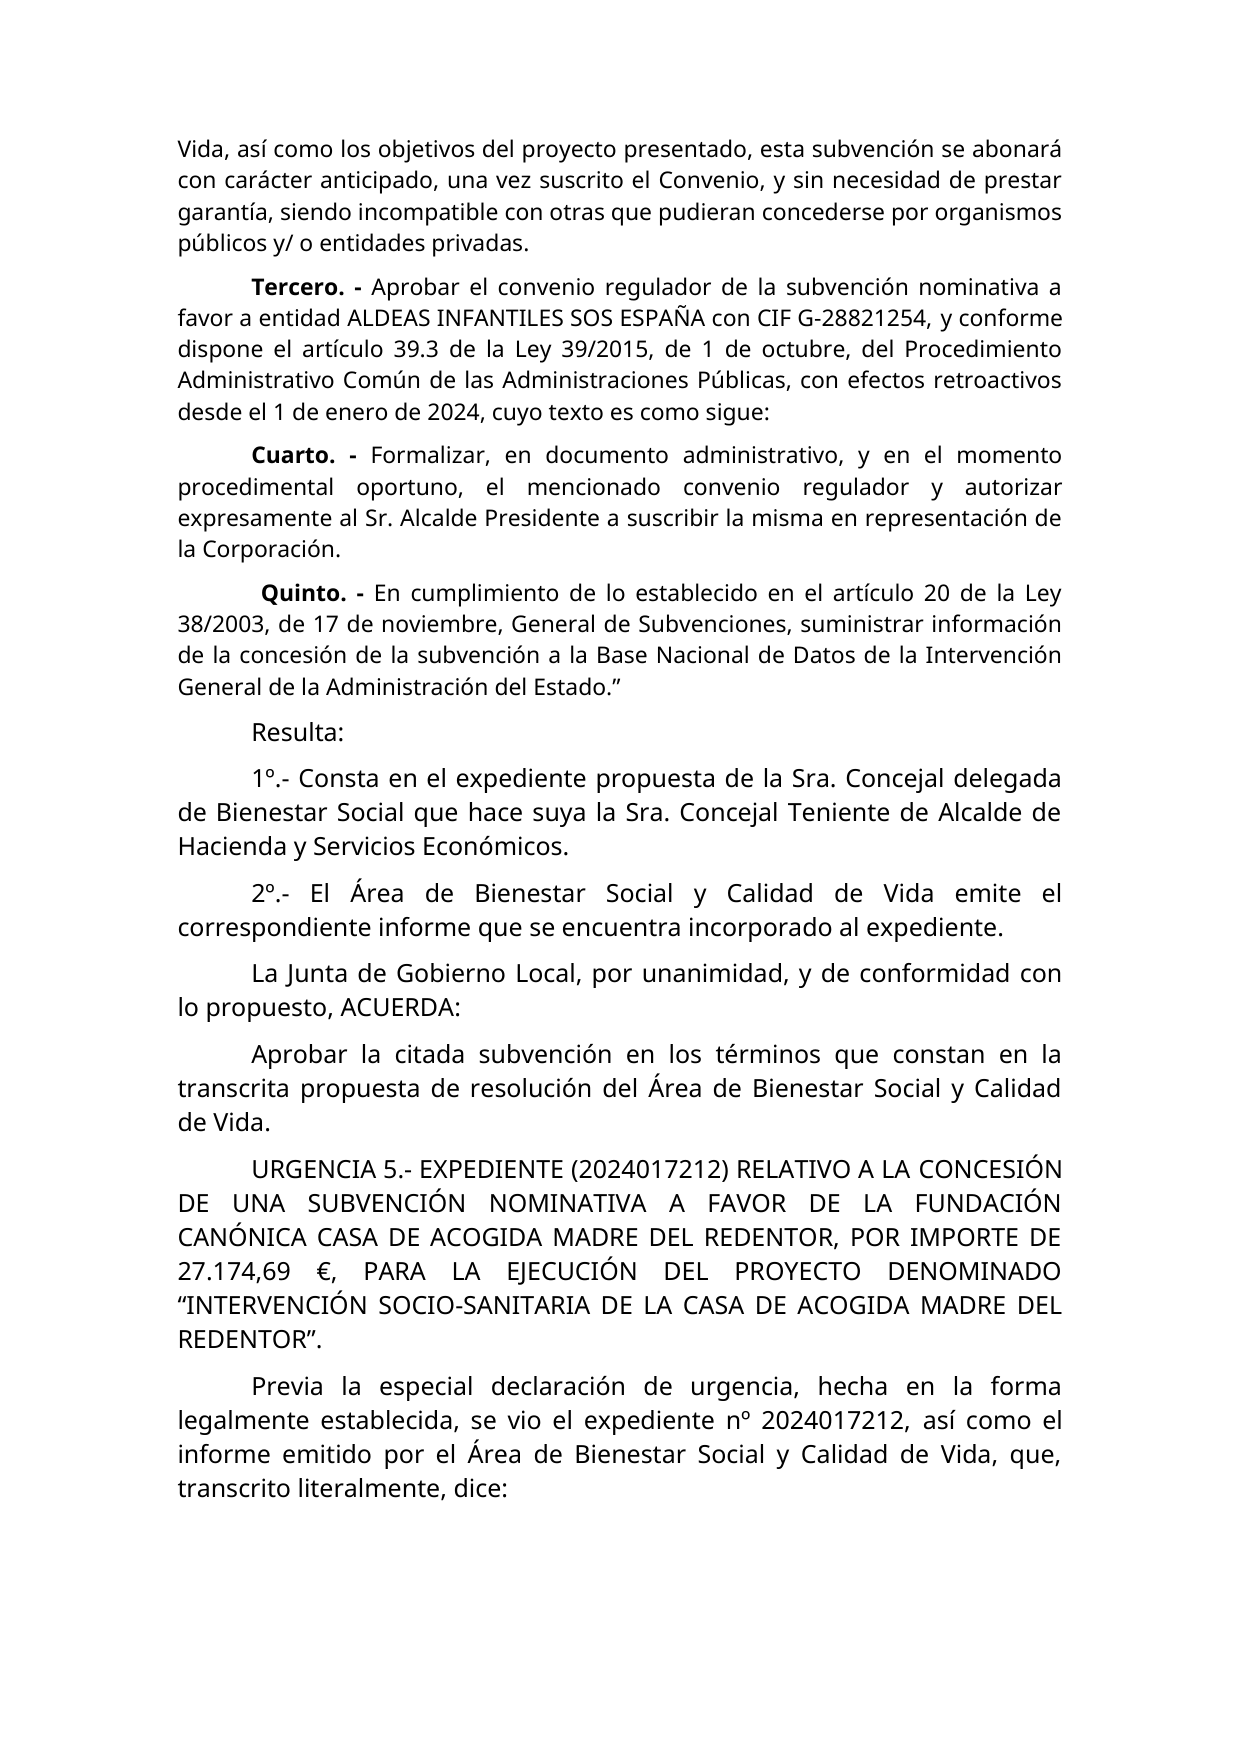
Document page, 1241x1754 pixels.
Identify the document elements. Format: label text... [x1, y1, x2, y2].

text URGENCIA 5.- EXPEDIENTE (2024017212) RELATIVO A LA CONCESIÓN DE UNA SUBVENCIÓN NOMINATIVA A FAVOR DE LA FUNDACIÓN CANÓNICA CASA DE ACOGIDA MADRE DEL REDENTOR, POR IMPORTE DE 27.174,69 €, PARA LA EJECUCIÓN DEL PROYECTO DENOMINADO “INTERVENCIÓN SOCIO-SANITARIA DE LA CASA DE ACOGIDA MADRE DEL REDENTOR”. [177, 1151, 1063, 1356]
text Previa la especial declaración de urgencia, hecha en la forma legalmente establecida, se vio el expediente nº 2024017212, así como el informe emitido por el Área de Bienestar Social y Calidad de Vida, que, transcrito literalmente, dice: [177, 1368, 1063, 1504]
text Tercero. - Aprobar el convenio regulador de la subvención nominativa a favor a entidad ALDEAS INFANTILES SOS ESPAÑA con CIF G-28821254, y conforme dispone el artículo 39.3 de la Ley 39/2015, de 1 de octubre, del Procedimiento Administrativo Común de las Administraciones Públicas, con efectos retroactivos desde el 1 de enero de 2024, cuyo texto es como sigue: [177, 270, 1063, 427]
text Cuarto. - Formalizar, en documento administrativo, y en el momento procedimental oportuno, el mencionado convenio regulador y autorizar expresamente al Sr. Alcalde Presidente a suscribir la misma en representación de la Corporación. [177, 439, 1063, 564]
text Vida, así como los objetivos del proyecto presentado, esta subvención se abonará con carácter anticipado, una vez suscrito el Convenio, y sin necesidad de prestar garantía, siendo incompatible con otras que pudieran concederse por organismos públicos y/ o entidades privadas. [177, 133, 1063, 258]
text Aprobar la citada subvención en los términos que constan en la transcrita propuesta de resolución del Área de Bienestar Social y Calidad de Vida. [177, 1037, 1063, 1139]
text La Junta de Gobierno Local, por unanimidad, y de conformidad con lo propuesto, ACUERDA: [177, 956, 1063, 1024]
text 1º.- Consta en el expediente propuesta de la Sra. Concejal delegada de Bienestar Social que hace suya la Sra. Concejal Teniente de Alcalde de Hacienda y Servicios Económicos. [177, 761, 1063, 863]
text 2º.- El Área de Bienestar Social y Calidad de Vida emite el correspondiente informe que se encuentra incorporado al expediente. [177, 875, 1063, 943]
text Resulta: [177, 714, 1063, 748]
text Quinto. - En cumplimiento de lo establecido en el artículo 20 de la Ley 38/2003, de 17 de noviembre, General de Subvenciones, suministrar información de la concesión de la subvención a la Base Nacional de Datos de la Intervención General de la Administración del Estado.” [177, 577, 1063, 702]
